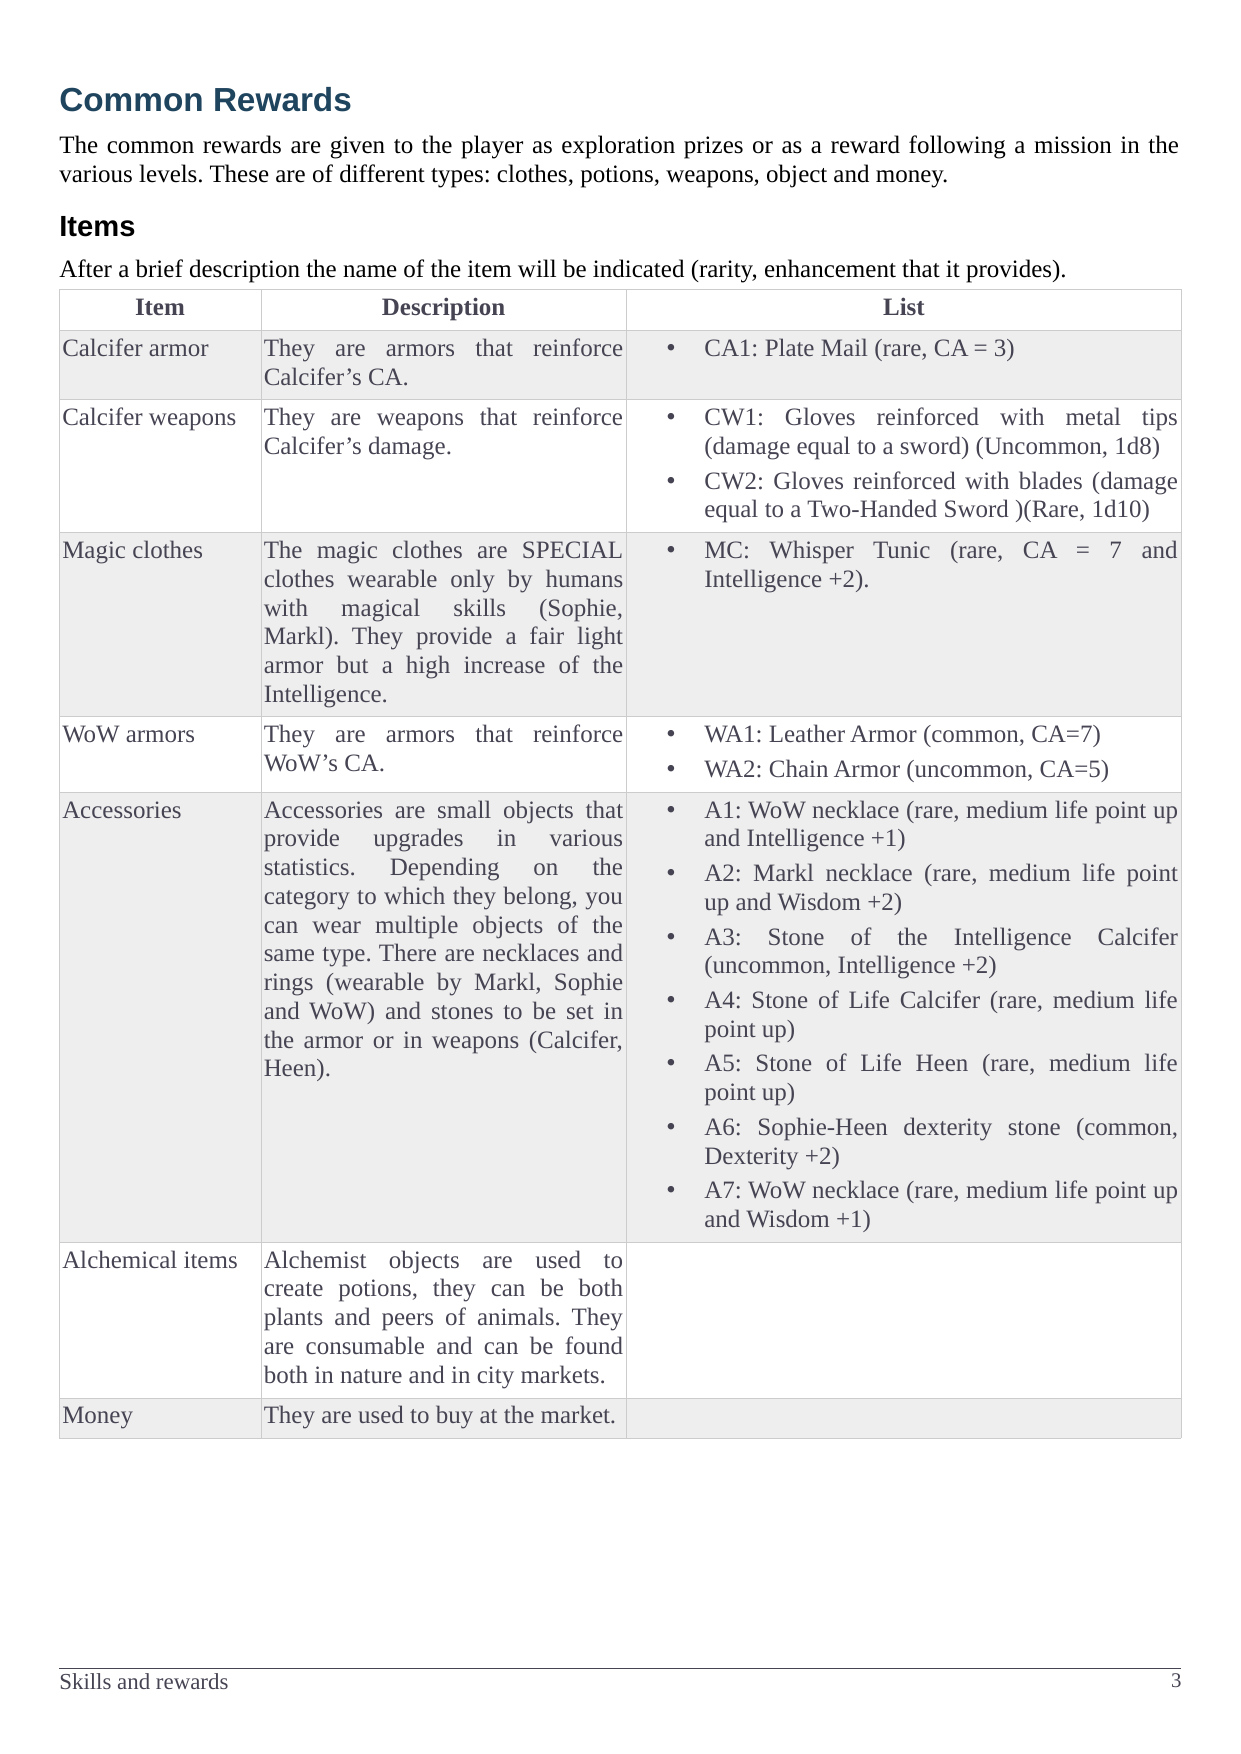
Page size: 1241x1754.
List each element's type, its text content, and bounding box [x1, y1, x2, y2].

table_cell Alchemist objects are used to create potions, they can be both plants and peers of animals. They are consumable and can be found both in nature and in city markets. [262, 1243, 626, 1397]
subtitle Items [59, 208, 1181, 242]
text After a brief description the name of the item will be indicated (rarity, enhancement that it provides). [59, 254, 1181, 283]
table_cell CA1: Plate Mail (rare, CA = 3) [627, 331, 1181, 399]
table_cell [627, 1243, 1181, 1397]
table_cell Calcifer weapons [60, 400, 261, 532]
table_cell [627, 1399, 1181, 1438]
table_cell They are weapons that reinforce Calcifer’s damage. [262, 400, 626, 532]
table_cell MC: Whisper Tunic (rare, CA = 7 and Intelligence +2). [627, 533, 1181, 716]
table_cell Calcifer armor [60, 331, 261, 399]
table_cell Alchemical items [60, 1243, 261, 1397]
table_cell They are armors that reinforce Calcifer’s CA. [262, 331, 626, 399]
table_cell A1: WoW necklace (rare, medium life point up and Intelligence +1) A2: Markl necklace (rare, medium life point up and Wisdom +2) A3: Stone of the Intelligence Calcifer (uncommon, Intelligence +2) A4: Stone of Life Calcifer (rare, medium life point up) A5: Stone of Life Heen (rare, medium life point up) A6: Sophie-Heen dexterity stone (common, Dexterity +2) A7: WoW necklace (rare, medium life point up and Wisdom +1) [627, 793, 1181, 1242]
table_cell The magic clothes are SPECIAL clothes wearable only by humans with magical skills (Sophie, Markl). They provide a fair light armor but a high increase of the Intelligence. [262, 533, 626, 716]
table_cell They are used to buy at the market. [262, 1399, 626, 1438]
text The common rewards are given to the player as exploration prizes or as a reward following a mission in the various levels. These are of different types: clothes, potions, weapons, object and money. [59, 131, 1181, 188]
table_header Description [262, 290, 626, 330]
table_header Item [60, 290, 261, 330]
table_cell They are armors that reinforce WoW’s CA. [262, 717, 626, 792]
table_cell Money [60, 1399, 261, 1438]
table_cell WA1: Leather Armor (common, CA=7) WA2: Chain Armor (uncommon, CA=5) [627, 717, 1181, 792]
table_cell Accessories [60, 793, 261, 1242]
table_cell Magic clothes [60, 533, 261, 716]
table_cell CW1: Gloves reinforced with metal tips (damage equal to a sword) (Uncommon, 1d8) CW2: Gloves reinforced with blades (damage equal to a Two-Handed Sword )(Rare, 1d10) [627, 400, 1181, 532]
table_header List [627, 290, 1181, 330]
table_cell Accessories are small objects that provide upgrades in various statistics. Depending on the category to which they belong, you can wear multiple objects of the same type. There are necklaces and rings (wearable by Markl, Sophie and WoW) and stones to be set in the armor or in weapons (Calcifer, Heen). [262, 793, 626, 1242]
table_cell WoW armors [60, 717, 261, 792]
subtitle Common Rewards [59, 80, 1181, 118]
